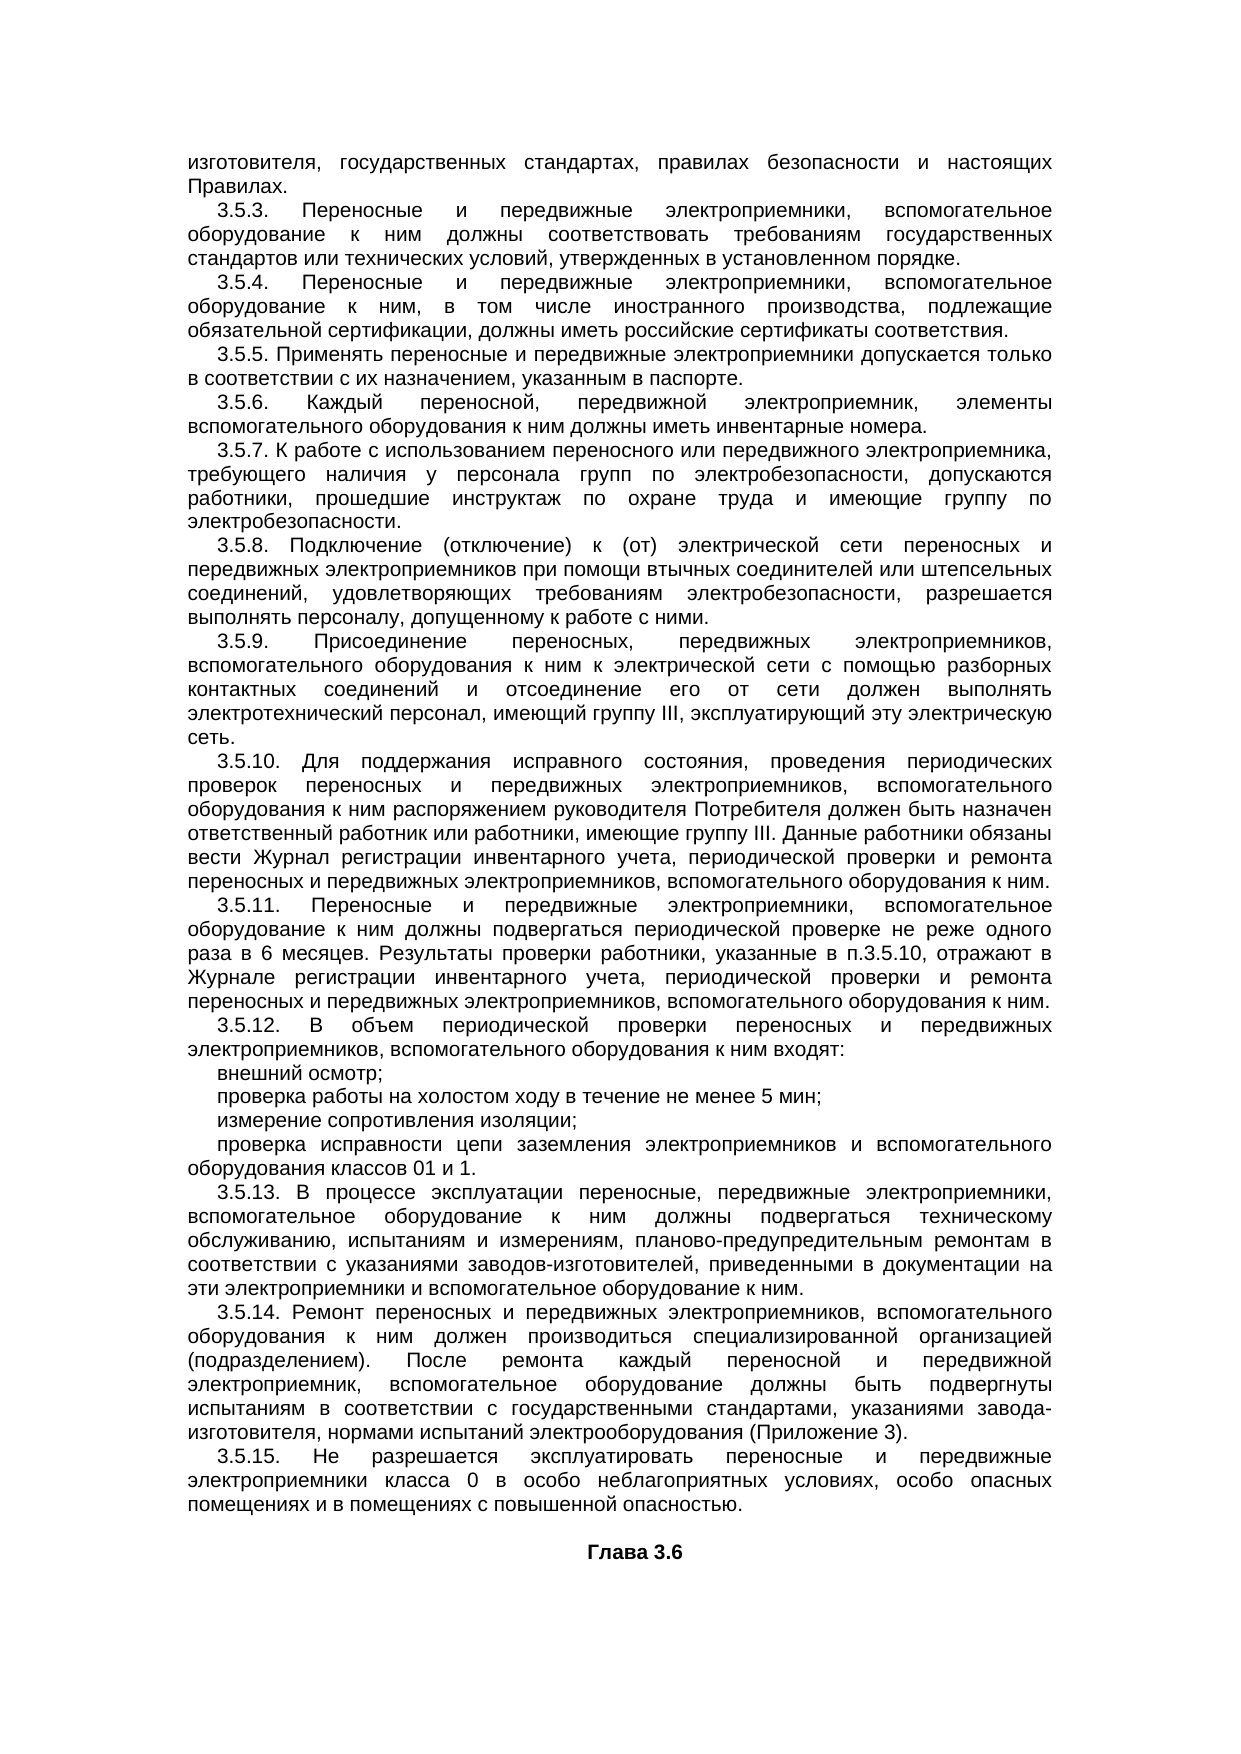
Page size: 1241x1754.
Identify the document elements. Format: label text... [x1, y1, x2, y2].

text 3.5.13. В процессе эксплуатации переносные, передвижные электроприемники, вспомогательное оборудование к ним должны подвергаться техническому обслуживанию, испытаниям и измерениям, планово-предупредительным ремонтам в соответствии с указаниями заводов-изготовителей, приведенными в документации на эти электроприемники и вспомогательное оборудование к ним. [187, 1180, 1053, 1300]
text 3.5.14. Ремонт переносных и передвижных электроприемников, вспомогательного оборудования к ним должен производиться специализированной организацией (подразделением). После ремонта каждый переносной и передвижной электроприемник, вспомогательное оборудование должны быть подвергнуты испытаниям в соответствии с государственными стандартами, указаниями завода-изготовителя, нормами испытаний электрооборудования (Приложение 3). [187, 1300, 1053, 1444]
text проверка исправности цепи заземления электроприемников и вспомогательного оборудования классов 01 и 1. [187, 1132, 1053, 1180]
text 3.5.11. Переносные и передвижные электроприемники, вспомогательное оборудование к ним должны подвергаться периодической проверке не реже одного раза в 6 месяцев. Результаты проверки работники, указанные в п.3.5.10, отражают в Журнале регистрации инвентарного учета, периодической проверки и ремонта переносных и передвижных электроприемников, вспомогательного оборудования к ним. [187, 893, 1053, 1012]
text 3.5.10. Для поддержания исправного состояния, проведения периодических проверок переносных и передвижных электроприемников, вспомогательного оборудования к ним распоряжением руководителя Потребителя должен быть назначен ответственный работник или работники, имеющие группу III. Данные работники обязаны вести Журнал регистрации инвентарного учета, периодической проверки и ремонта переносных и передвижных электроприемников, вспомогательного оборудования к ним. [187, 749, 1053, 893]
text 3.5.7. К работе с использованием переносного или передвижного электроприемника, требующего наличия у персонала групп по электробезопасности, допускаются работники, прошедшие инструктаж по охране труда и имеющие группу по электробезопасности. [187, 437, 1053, 533]
text 3.5.15. Не разрешается эксплуатировать переносные и передвижные электроприемники класса 0 в особо неблагоприятных условиях, особо опасных помещениях и в помещениях с повышенной опасностью. [187, 1444, 1053, 1516]
text 3.5.3. Переносные и передвижные электроприемники, вспомогательное оборудование к ним должны соответствовать требованиям государственных стандартов или технических условий, утвержденных в установленном порядке. [187, 198, 1053, 270]
text измерение сопротивления изоляции; [187, 1108, 1053, 1132]
text проверка работы на холостом ходу в течение не менее 5 мин; [187, 1084, 1053, 1108]
text внешний осмотр; [187, 1060, 1053, 1084]
text изготовителя, государственных стандартах, правилах безопасности и настоящих Правилах. [187, 150, 1053, 198]
text 3.5.4. Переносные и передвижные электроприемники, вспомогательное оборудование к ним, в том числе иностранного производства, подлежащие обязательной сертификации, должны иметь российские сертификаты соответствия. [187, 270, 1053, 342]
text 3.5.12. В объем периодической проверки переносных и передвижных электроприемников, вспомогательного оборудования к ним входят: [187, 1012, 1053, 1060]
text Глава 3.6 [187, 1539, 1053, 1563]
text 3.5.6. Каждый переносной, передвижной электроприемник, элементы вспомогательного оборудования к ним должны иметь инвентарные номера. [187, 389, 1053, 437]
text 3.5.5. Применять переносные и передвижные электроприемники допускается только в соответствии с их назначением, указанным в паспорте. [187, 342, 1053, 389]
text 3.5.9. Присоединение переносных, передвижных электроприемников, вспомогательного оборудования к ним к электрической сети с помощью разборных контактных соединений и отсоединение его от сети должен выполнять электротехнический персонал, имеющий группу III, эксплуатирующий эту электрическую сеть. [187, 629, 1053, 749]
text 3.5.8. Подключение (отключение) к (от) электрической сети переносных и передвижных электроприемников при помощи втычных соединителей или штепсельных соединений, удовлетворяющих требованиям электробезопасности, разрешается выполнять персоналу, допущенному к работе с ними. [187, 533, 1053, 629]
